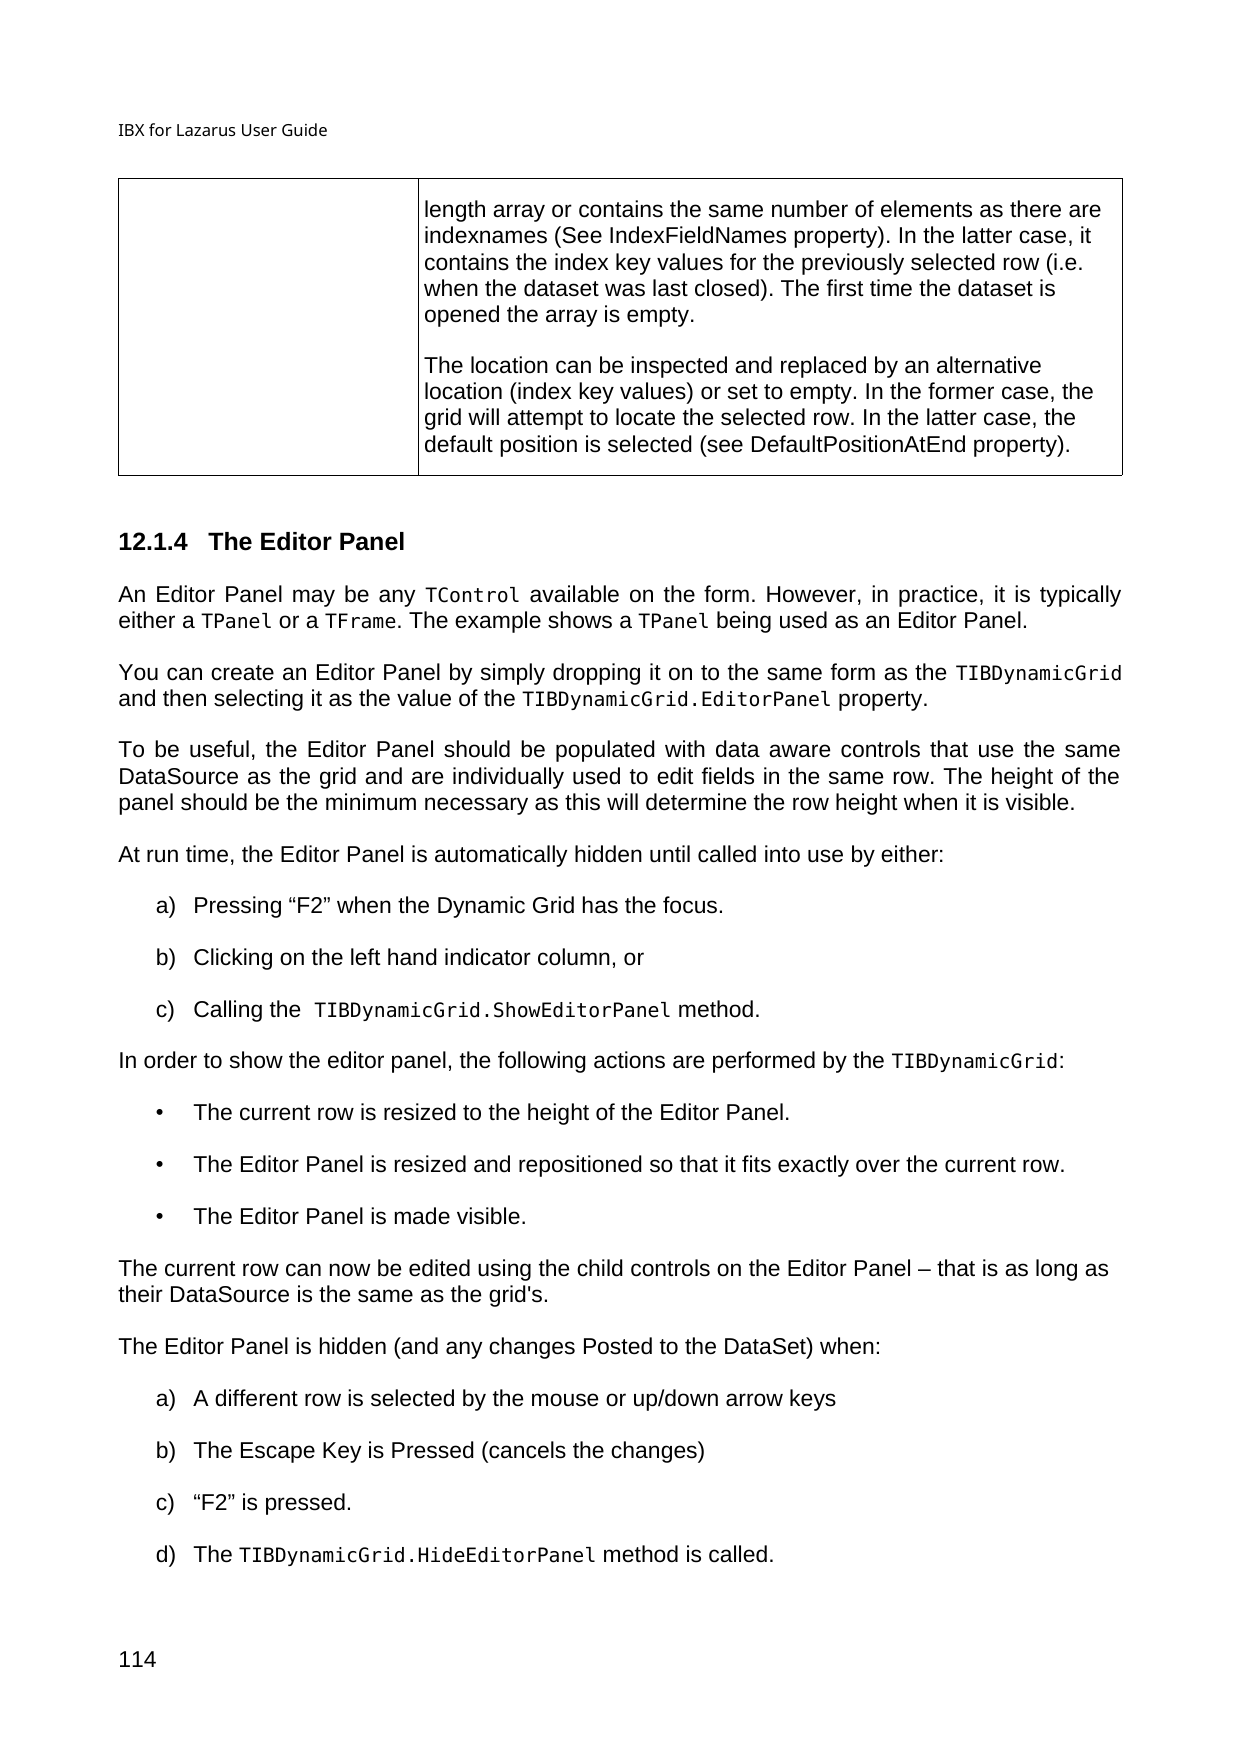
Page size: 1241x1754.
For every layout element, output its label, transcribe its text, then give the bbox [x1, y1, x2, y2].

list Calling the TIBDynamicGrid.ShowEditorPanel method. [156, 996, 1122, 1022]
subtitle The Editor Panel [118, 527, 1122, 556]
text You can create an Editor Panel by simply dropping it on to the same form as the TIBDynamicGrid and then selecting it as the value of the TIBDynamicGrid.EditorPanel property. [118, 659, 1122, 711]
table_cell [119, 179, 418, 475]
text At run time, the Editor Panel is automatically hidden until called into use by either: [118, 841, 1122, 867]
text An Editor Panel may be any TControl available on the form. However, in practice, it is typically either a TPanel or a TFrame. The example shows a TPanel being used as an Editor Panel. [118, 581, 1122, 634]
list The Editor Panel is made visible. [156, 1203, 1122, 1229]
text To be useful, the Editor Panel should be populated with data aware controls that use the same DataSource as the grid and are individually used to edit fields in the same row. The height of the panel should be the minimum necessary as this will determine the row height when it is visible. [118, 736, 1122, 816]
list The Editor Panel is resized and repositioned so that it fits exactly over the current row. [156, 1151, 1122, 1178]
text The current row can now be edited using the child controls on the Editor Panel – that is as long as their DataSource is the same as the grid's. [118, 1255, 1122, 1308]
list A different row is selected by the mouse or up/down arrow keys [156, 1385, 1122, 1411]
list Pressing “F2” when the Dynamic Grid has the focus. [156, 892, 1122, 918]
text In order to show the editor panel, the following actions are performed by the TIBDynamicGrid: [118, 1047, 1122, 1074]
list The TIBDynamicGrid.HideEditorPanel method is called. [156, 1541, 1122, 1567]
table_cell length array or contains the same number of elements as there are indexnames (See IndexFieldNames property). In the latter case, it contains the index key values for the previously selected row (i.e. when the dataset was last closed). The first time the dataset is opened the array is empty. The location can be inspected and replaced by an alternative location (index key values) or set to empty. In the former case, the grid will attempt to locate the selected row. In the latter case, the default position is selected (see DefaultPositionAtEnd property). [419, 179, 1122, 475]
list “F2” is pressed. [156, 1489, 1122, 1515]
text The Editor Panel is hidden (and any changes Posted to the DataSet) when: [118, 1333, 1122, 1359]
list The current row is resized to the height of the Editor Panel. [156, 1099, 1122, 1126]
list The Escape Key is Pressed (cancels the changes) [156, 1437, 1122, 1463]
list Clicking on the left hand indicator column, or [156, 944, 1122, 970]
